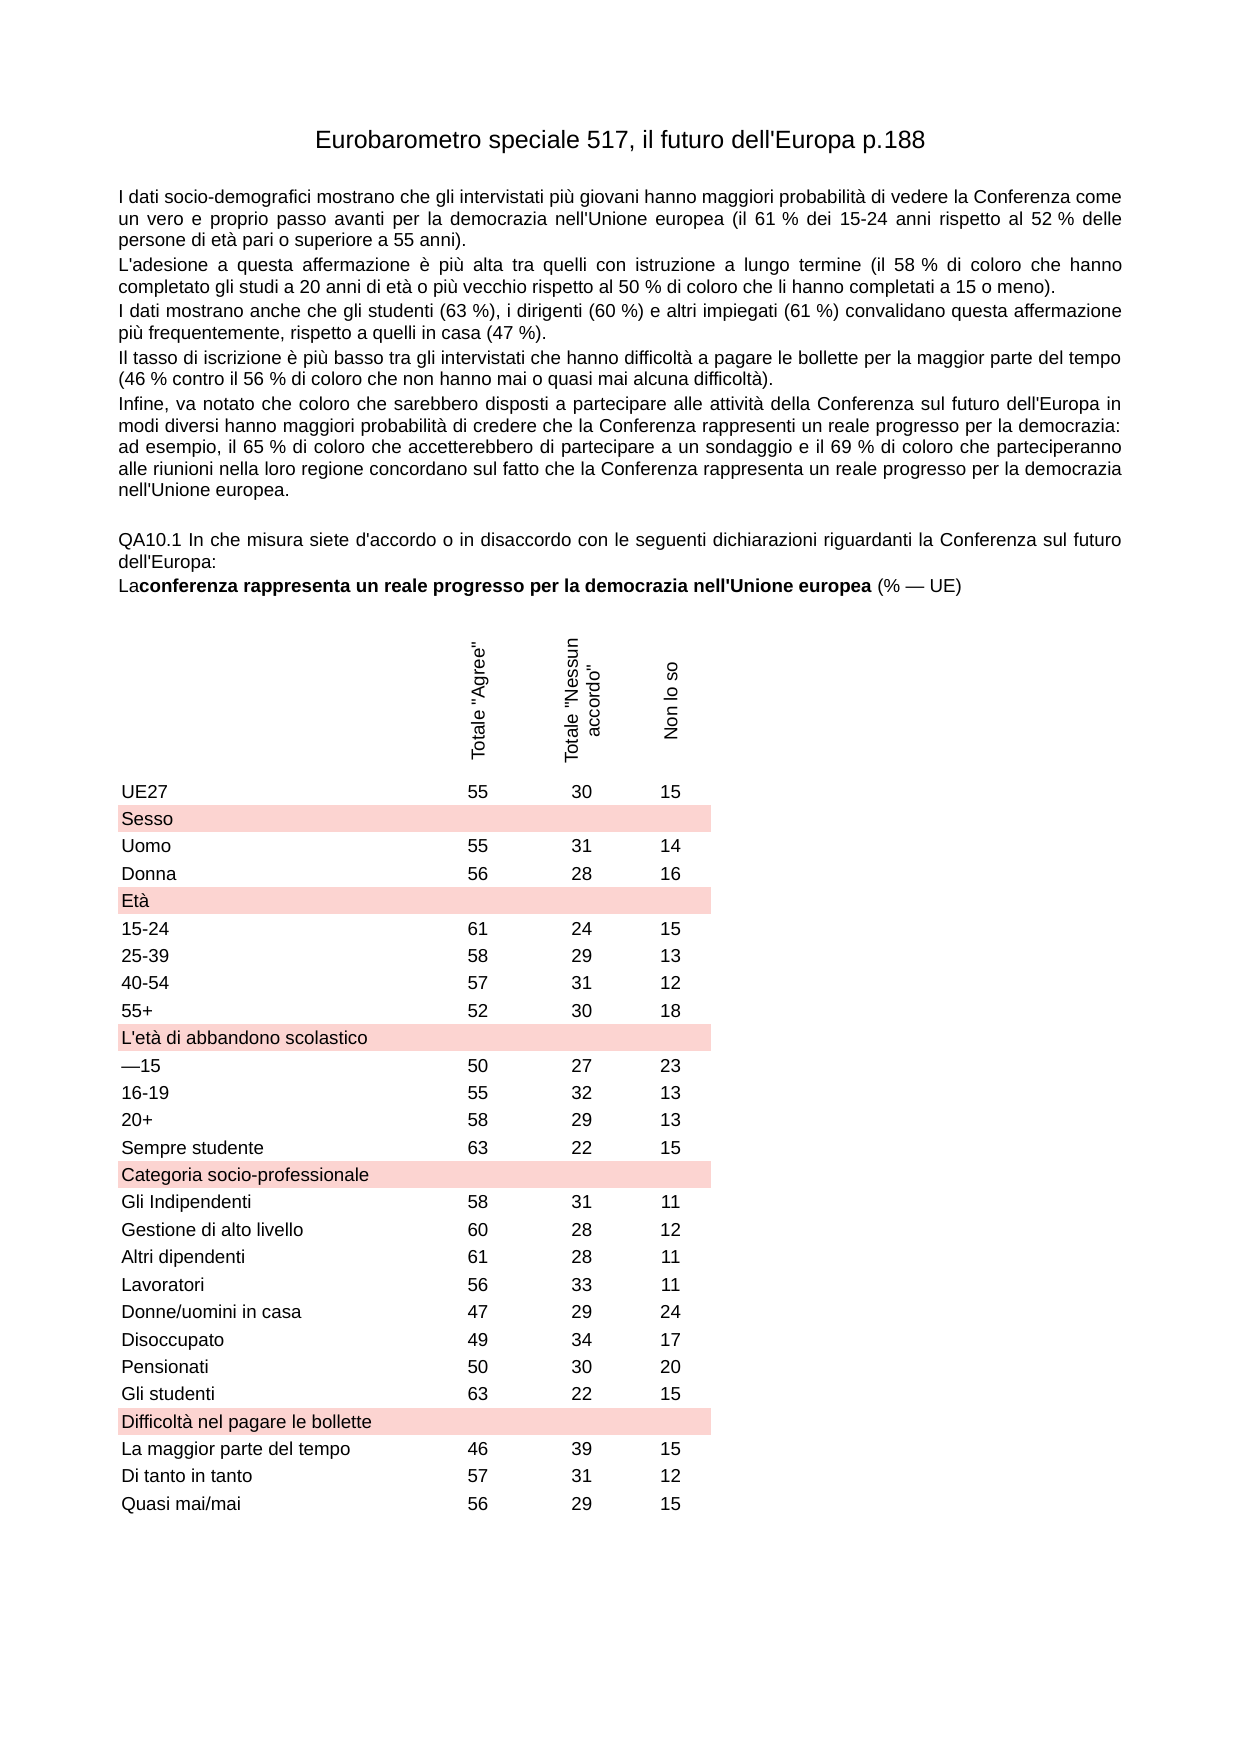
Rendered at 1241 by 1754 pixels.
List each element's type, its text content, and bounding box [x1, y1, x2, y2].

text Il tasso di iscrizione è più basso tra gli intervistati che hanno difficoltà a pagare le bollette per la maggior parte del tempo (46 % contro il 56 % di coloro che non hanno mai o quasi mai alcuna difficoltà). [118, 347, 1122, 390]
table_cell 15 [629, 915, 711, 942]
table_cell Altri dipendenti [118, 1243, 421, 1271]
table_cell 25-39 [118, 942, 421, 969]
table_header Totale "Nessun accordo" [534, 625, 629, 777]
table_cell Sesso [118, 805, 421, 832]
table_cell 29 [534, 1298, 629, 1325]
table_cell [534, 1024, 629, 1051]
table_cell Categoria socio-professionale [118, 1161, 421, 1188]
table_cell [629, 805, 711, 832]
text I dati socio-demografici mostrano che gli intervistati più giovani hanno maggiori probabilità di vedere la Conferenza come un vero e proprio passo avanti per la democrazia nell'Unione europea (il 61 % dei 15-24 anni rispetto al 52 % delle persone di età pari o superiore a 55 anni). [118, 186, 1122, 251]
table_cell 56 [421, 1271, 534, 1298]
table_cell 63 [421, 1380, 534, 1408]
table_cell Sempre studente [118, 1134, 421, 1161]
table_cell 24 [534, 915, 629, 942]
table_cell 11 [629, 1271, 711, 1298]
table_cell Gli studenti [118, 1380, 421, 1408]
table_cell 30 [534, 778, 629, 805]
table_cell 28 [534, 1216, 629, 1243]
table_cell 13 [629, 1106, 711, 1134]
table_cell La maggior parte del tempo [118, 1435, 421, 1462]
table_cell 22 [534, 1134, 629, 1161]
table_cell —15 [118, 1051, 421, 1079]
table_cell Di tanto in tanto [118, 1463, 421, 1490]
table_cell 50 [421, 1353, 534, 1380]
table_cell Gestione di alto livello [118, 1216, 421, 1243]
table_cell 31 [534, 969, 629, 997]
table_cell 40-54 [118, 969, 421, 997]
table_cell 31 [534, 832, 629, 860]
table_cell 30 [534, 997, 629, 1024]
table_cell 55 [421, 832, 534, 860]
table_cell Uomo [118, 832, 421, 860]
text Infine, va notato che coloro che sarebbero disposti a partecipare alle attività della Conferenza sul futuro dell'Europa in modi diversi hanno maggiori probabilità di credere che la Conferenza rappresenti un reale progresso per la democrazia: ad esempio, il 65 % di coloro che accetterebbero di partecipare a un sondaggio e il 69 % di coloro che parteciperanno alle riunioni nella loro regione concordano sul fatto che la Conferenza rappresenta un reale progresso per la democrazia nell'Unione europea. [118, 393, 1122, 501]
table_cell 58 [421, 942, 534, 969]
table_cell 20+ [118, 1106, 421, 1134]
table_header Non lo so [629, 625, 711, 777]
text I dati mostrano anche che gli studenti (63 %), i dirigenti (60 %) e altri impiegati (61 %) convalidano questa affermazione più frequentemente, rispetto a quelli in casa (47 %). [118, 300, 1122, 343]
table_cell [534, 887, 629, 914]
table_cell 28 [534, 1243, 629, 1271]
table_cell [421, 1408, 534, 1435]
table_cell 63 [421, 1134, 534, 1161]
table_cell 15 [629, 1380, 711, 1408]
table_cell 60 [421, 1216, 534, 1243]
table_cell 12 [629, 1463, 711, 1490]
table_cell Donna [118, 860, 421, 887]
table_cell 31 [534, 1189, 629, 1216]
table_cell 12 [629, 969, 711, 997]
table_cell 61 [421, 1243, 534, 1271]
table_cell 15 [629, 778, 711, 805]
table_cell 15 [629, 1134, 711, 1161]
table_cell 29 [534, 1106, 629, 1134]
table_cell UE27 [118, 778, 421, 805]
table_cell [534, 1408, 629, 1435]
table_cell 28 [534, 860, 629, 887]
table_cell 47 [421, 1298, 534, 1325]
table_cell 15 [629, 1490, 711, 1517]
table_cell [534, 805, 629, 832]
table_cell 18 [629, 997, 711, 1024]
table_cell 15-24 [118, 915, 421, 942]
table_cell [534, 1161, 629, 1188]
table_cell [421, 887, 534, 914]
table_cell 32 [534, 1079, 629, 1106]
table_cell 31 [534, 1463, 629, 1490]
table_cell 56 [421, 860, 534, 887]
table_cell [629, 1408, 711, 1435]
table_cell 50 [421, 1051, 534, 1079]
table_cell 57 [421, 969, 534, 997]
table_cell 23 [629, 1051, 711, 1079]
table_cell 58 [421, 1189, 534, 1216]
table_cell 17 [629, 1325, 711, 1353]
table_cell 29 [534, 942, 629, 969]
table_cell 13 [629, 1079, 711, 1106]
table_cell [421, 1161, 534, 1188]
table_cell 13 [629, 942, 711, 969]
table_cell 34 [534, 1325, 629, 1353]
table_cell 20 [629, 1353, 711, 1380]
table_cell 16-19 [118, 1079, 421, 1106]
table_cell 39 [534, 1435, 629, 1462]
table_cell [421, 1024, 534, 1051]
table_cell 11 [629, 1243, 711, 1271]
table_header [118, 625, 421, 777]
table_cell 61 [421, 915, 534, 942]
table_cell 14 [629, 832, 711, 860]
table_cell 49 [421, 1325, 534, 1353]
table_cell [629, 1161, 711, 1188]
table_cell 33 [534, 1271, 629, 1298]
table_cell 29 [534, 1490, 629, 1517]
table_cell [629, 887, 711, 914]
table_cell Pensionati [118, 1353, 421, 1380]
table_cell 56 [421, 1490, 534, 1517]
table_cell 30 [534, 1353, 629, 1380]
table_cell 58 [421, 1106, 534, 1134]
table_cell 11 [629, 1189, 711, 1216]
table_cell 27 [534, 1051, 629, 1079]
table_cell Età [118, 887, 421, 914]
table_cell Quasi mai/mai [118, 1490, 421, 1517]
table_cell 46 [421, 1435, 534, 1462]
text L'adesione a questa affermazione è più alta tra quelli con istruzione a lungo termine (il 58 % di coloro che hanno completato gli studi a 20 anni di età o più vecchio rispetto al 50 % di coloro che li hanno completati a 15 o meno). [118, 254, 1122, 297]
table_cell [629, 1024, 711, 1051]
table_cell Lavoratori [118, 1271, 421, 1298]
table_cell 55 [421, 1079, 534, 1106]
table_cell [421, 805, 534, 832]
table_cell Disoccupato [118, 1325, 421, 1353]
table_cell Donne/uomini in casa [118, 1298, 421, 1325]
table_cell 15 [629, 1435, 711, 1462]
table_cell Gli Indipendenti [118, 1189, 421, 1216]
table_cell Difficoltà nel pagare le bollette [118, 1408, 421, 1435]
table_cell L'età di abbandono scolastico [118, 1024, 421, 1051]
text QA10.1 In che misura siete d'accordo o in disaccordo con le seguenti dichiarazioni riguardanti la Conferenza sul futuro dell'Europa: [118, 529, 1122, 572]
table_cell 22 [534, 1380, 629, 1408]
text Laconferenza rappresenta un reale progresso per la democrazia nell'Unione europea (% — UE) [118, 575, 1122, 597]
table_cell 52 [421, 997, 534, 1024]
table_header Totale "Agree" [421, 625, 534, 777]
table_cell 12 [629, 1216, 711, 1243]
table_cell 55 [421, 778, 534, 805]
table_cell 16 [629, 860, 711, 887]
table_cell 57 [421, 1463, 534, 1490]
table_cell 55+ [118, 997, 421, 1024]
table_cell 24 [629, 1298, 711, 1325]
